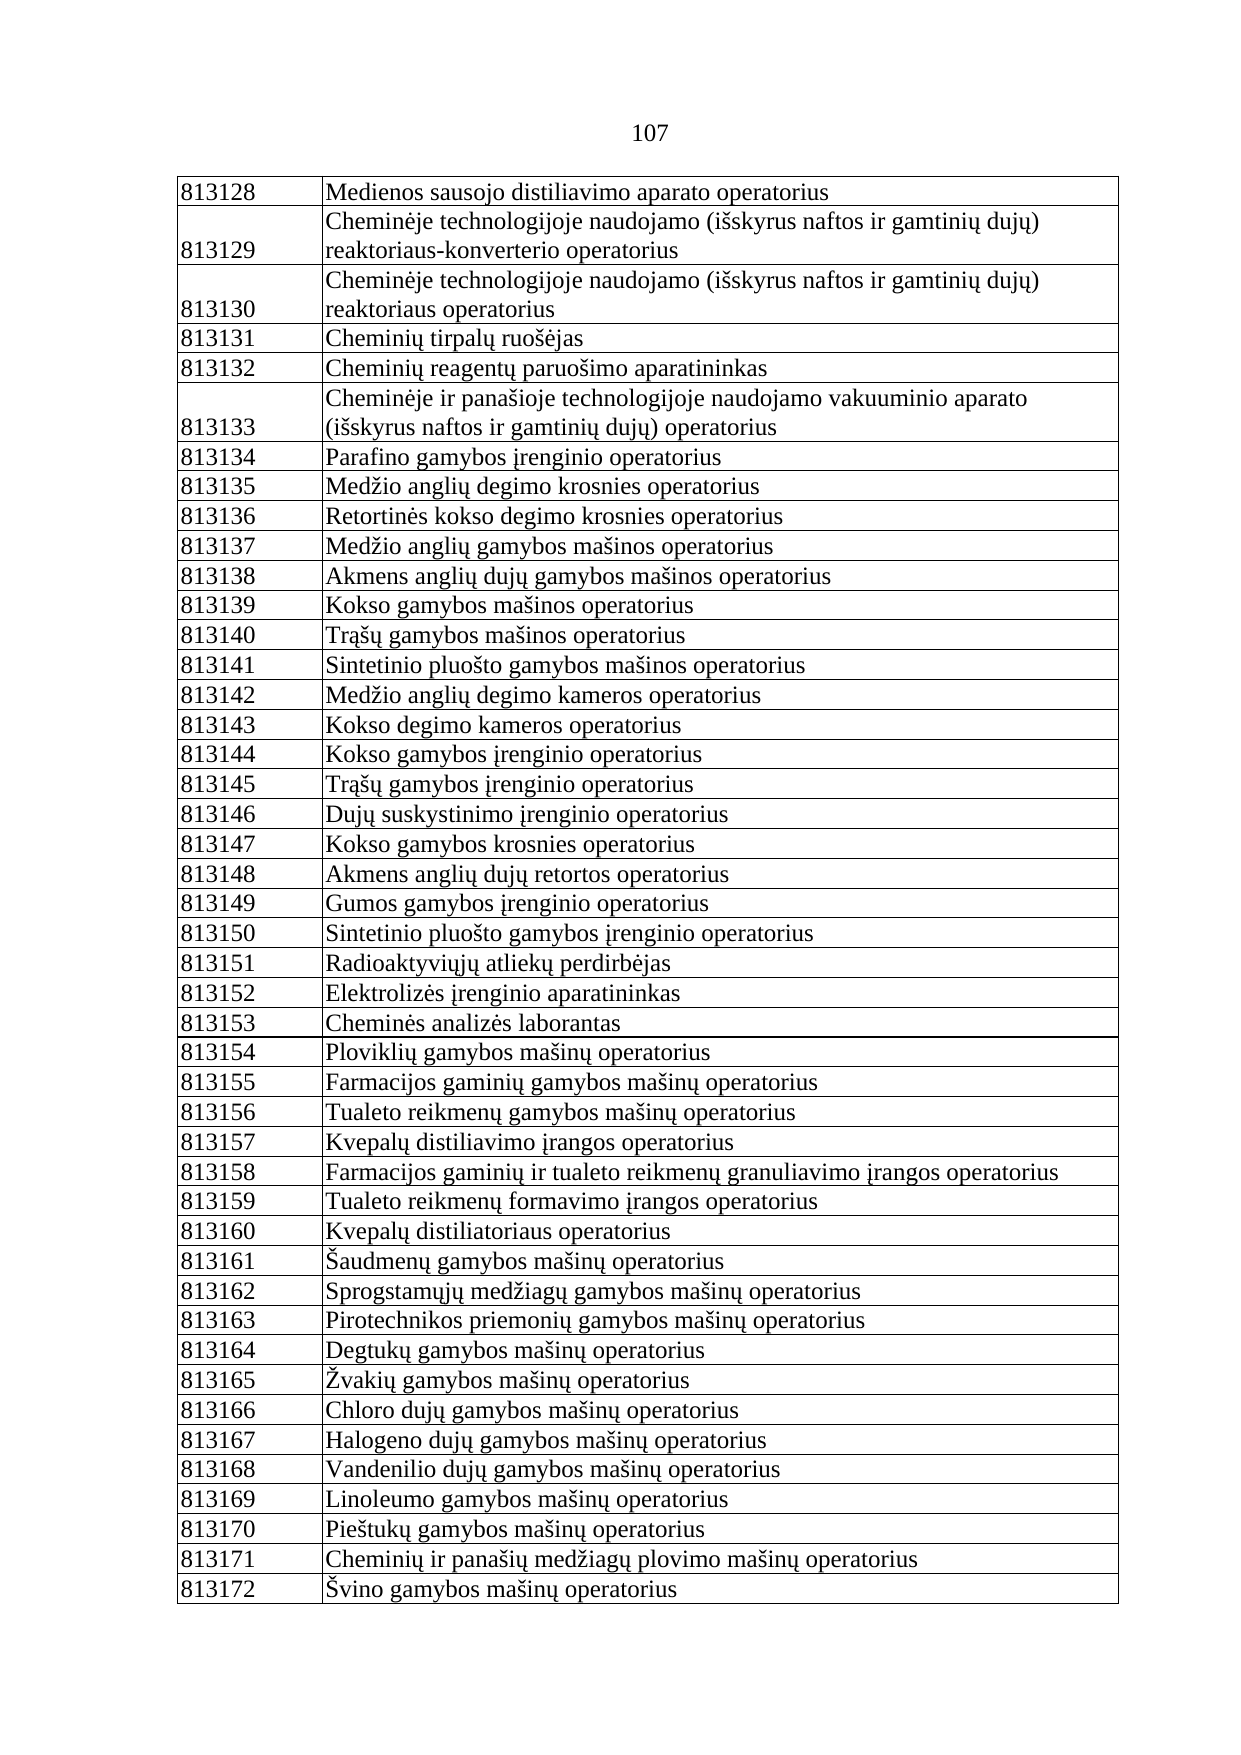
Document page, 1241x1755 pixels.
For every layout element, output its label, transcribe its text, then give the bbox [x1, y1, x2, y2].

table_cell Retortinės kokso degimo krosnies operatorius [323, 501, 1118, 530]
table_cell Trąšų gamybos įrenginio operatorius [323, 769, 1118, 798]
table_cell Halogeno dujų gamybos mašinų operatorius [323, 1425, 1118, 1453]
table_cell Ploviklių gamybos mašinų operatorius [323, 1038, 1118, 1066]
table_cell Radioaktyviųjų atliekų perdirbėjas [323, 948, 1118, 977]
table_cell Kokso degimo kameros operatorius [323, 710, 1118, 738]
table_cell 813160 [178, 1216, 322, 1245]
table_cell 813170 [178, 1514, 322, 1543]
table_cell Cheminių reagentų paruošimo aparatininkas [323, 353, 1118, 382]
table_cell Akmens anglių dujų retortos operatorius [323, 859, 1118, 887]
table_cell Kvepalų distiliavimo įrangos operatorius [323, 1127, 1118, 1156]
table_cell Kokso gamybos mašinos operatorius [323, 591, 1118, 619]
table_cell 813164 [178, 1335, 322, 1364]
table_cell 813140 [178, 620, 322, 649]
table_cell 813135 [178, 471, 322, 500]
table_cell 813132 [178, 353, 322, 382]
table_cell Medžio anglių degimo kameros operatorius [323, 680, 1118, 709]
table_cell 813169 [178, 1484, 322, 1513]
table_cell Dujų suskystinimo įrenginio operatorius [323, 799, 1118, 828]
table_cell Degtukų gamybos mašinų operatorius [323, 1335, 1118, 1364]
table_cell 813133 [178, 383, 322, 441]
table_cell 813146 [178, 799, 322, 828]
table_cell Sintetinio pluošto gamybos įrenginio operatorius [323, 918, 1118, 947]
table_cell Cheminių tirpalų ruošėjas [323, 324, 1118, 352]
table_cell Vandenilio dujų gamybos mašinų operatorius [323, 1455, 1118, 1483]
table_cell 813141 [178, 650, 322, 679]
table_cell 813161 [178, 1246, 322, 1275]
table_cell 813157 [178, 1127, 322, 1156]
table_cell Medienos sausojo distiliavimo aparato operatorius [323, 177, 1118, 205]
table_cell Farmacijos gaminių gamybos mašinų operatorius [323, 1067, 1118, 1096]
table_cell Cheminėje technologijoje naudojamo (išskyrus naftos ir gamtinių dujų) reaktoriaus-konverterio operatorius [323, 206, 1118, 264]
table_cell Parafino gamybos įrenginio operatorius [323, 442, 1118, 470]
table_cell 813159 [178, 1186, 322, 1215]
table_cell 813145 [178, 769, 322, 798]
table_cell 813150 [178, 918, 322, 947]
table_cell Cheminių ir panašių medžiagų plovimo mašinų operatorius [323, 1544, 1118, 1573]
table_cell Švino gamybos mašinų operatorius [323, 1574, 1118, 1602]
table_cell 813171 [178, 1544, 322, 1573]
table_cell 813147 [178, 829, 322, 858]
table_cell Linoleumo gamybos mašinų operatorius [323, 1484, 1118, 1513]
table_cell Tualeto reikmenų gamybos mašinų operatorius [323, 1097, 1118, 1126]
table_cell Kokso gamybos įrenginio operatorius [323, 740, 1118, 768]
table_cell 813158 [178, 1157, 322, 1185]
table_cell 813151 [178, 948, 322, 977]
table_cell Cheminėje technologijoje naudojamo (išskyrus naftos ir gamtinių dujų) reaktoriaus operatorius [323, 265, 1118, 322]
table_cell 813166 [178, 1395, 322, 1424]
table_cell Farmacijos gaminių ir tualeto reikmenų granuliavimo įrangos operatorius [323, 1157, 1118, 1185]
table_cell 813136 [178, 501, 322, 530]
table_cell 813154 [178, 1038, 322, 1066]
table_cell Cheminėje ir panašioje technologijoje naudojamo vakuuminio aparato (išskyrus naftos ir gamtinių dujų) operatorius [323, 383, 1118, 441]
table_cell 813148 [178, 859, 322, 887]
table_cell Sintetinio pluošto gamybos mašinos operatorius [323, 650, 1118, 679]
table_cell Akmens anglių dujų gamybos mašinos operatorius [323, 561, 1118, 589]
table_cell Trąšų gamybos mašinos operatorius [323, 620, 1118, 649]
table_cell 813142 [178, 680, 322, 709]
table_cell 813134 [178, 442, 322, 470]
table_cell 813167 [178, 1425, 322, 1453]
table_cell Medžio anglių degimo krosnies operatorius [323, 471, 1118, 500]
table_cell Žvakių gamybos mašinų operatorius [323, 1365, 1118, 1394]
table_cell Pirotechnikos priemonių gamybos mašinų operatorius [323, 1306, 1118, 1334]
table_cell Cheminės analizės laborantas [323, 1008, 1118, 1036]
table_cell Elektrolizės įrenginio aparatininkas [323, 978, 1118, 1007]
table_cell 813149 [178, 889, 322, 917]
table_cell 813143 [178, 710, 322, 738]
table_cell Pieštukų gamybos mašinų operatorius [323, 1514, 1118, 1543]
table_cell 813156 [178, 1097, 322, 1126]
table_cell 813168 [178, 1455, 322, 1483]
table_cell 813163 [178, 1306, 322, 1334]
table_cell 813131 [178, 324, 322, 352]
table_cell Kokso gamybos krosnies operatorius [323, 829, 1118, 858]
table_cell 813152 [178, 978, 322, 1007]
table_cell 813137 [178, 531, 322, 560]
table_cell 813130 [178, 265, 322, 322]
table_cell 813172 [178, 1574, 322, 1602]
table_cell 813144 [178, 740, 322, 768]
table_cell 813155 [178, 1067, 322, 1096]
table_cell Tualeto reikmenų formavimo įrangos operatorius [323, 1186, 1118, 1215]
table_cell Gumos gamybos įrenginio operatorius [323, 889, 1118, 917]
table_cell Šaudmenų gamybos mašinų operatorius [323, 1246, 1118, 1275]
table_cell 813139 [178, 591, 322, 619]
table_cell 813153 [178, 1008, 322, 1036]
table_cell Sprogstamųjų medžiagų gamybos mašinų operatorius [323, 1276, 1118, 1304]
table_cell Chloro dujų gamybos mašinų operatorius [323, 1395, 1118, 1424]
table_cell 813162 [178, 1276, 322, 1304]
table_cell 813129 [178, 206, 322, 264]
table_cell Medžio anglių gamybos mašinos operatorius [323, 531, 1118, 560]
table_cell 813165 [178, 1365, 322, 1394]
table_cell 813138 [178, 561, 322, 589]
table_cell 813128 [178, 177, 322, 205]
table_cell Kvepalų distiliatoriaus operatorius [323, 1216, 1118, 1245]
